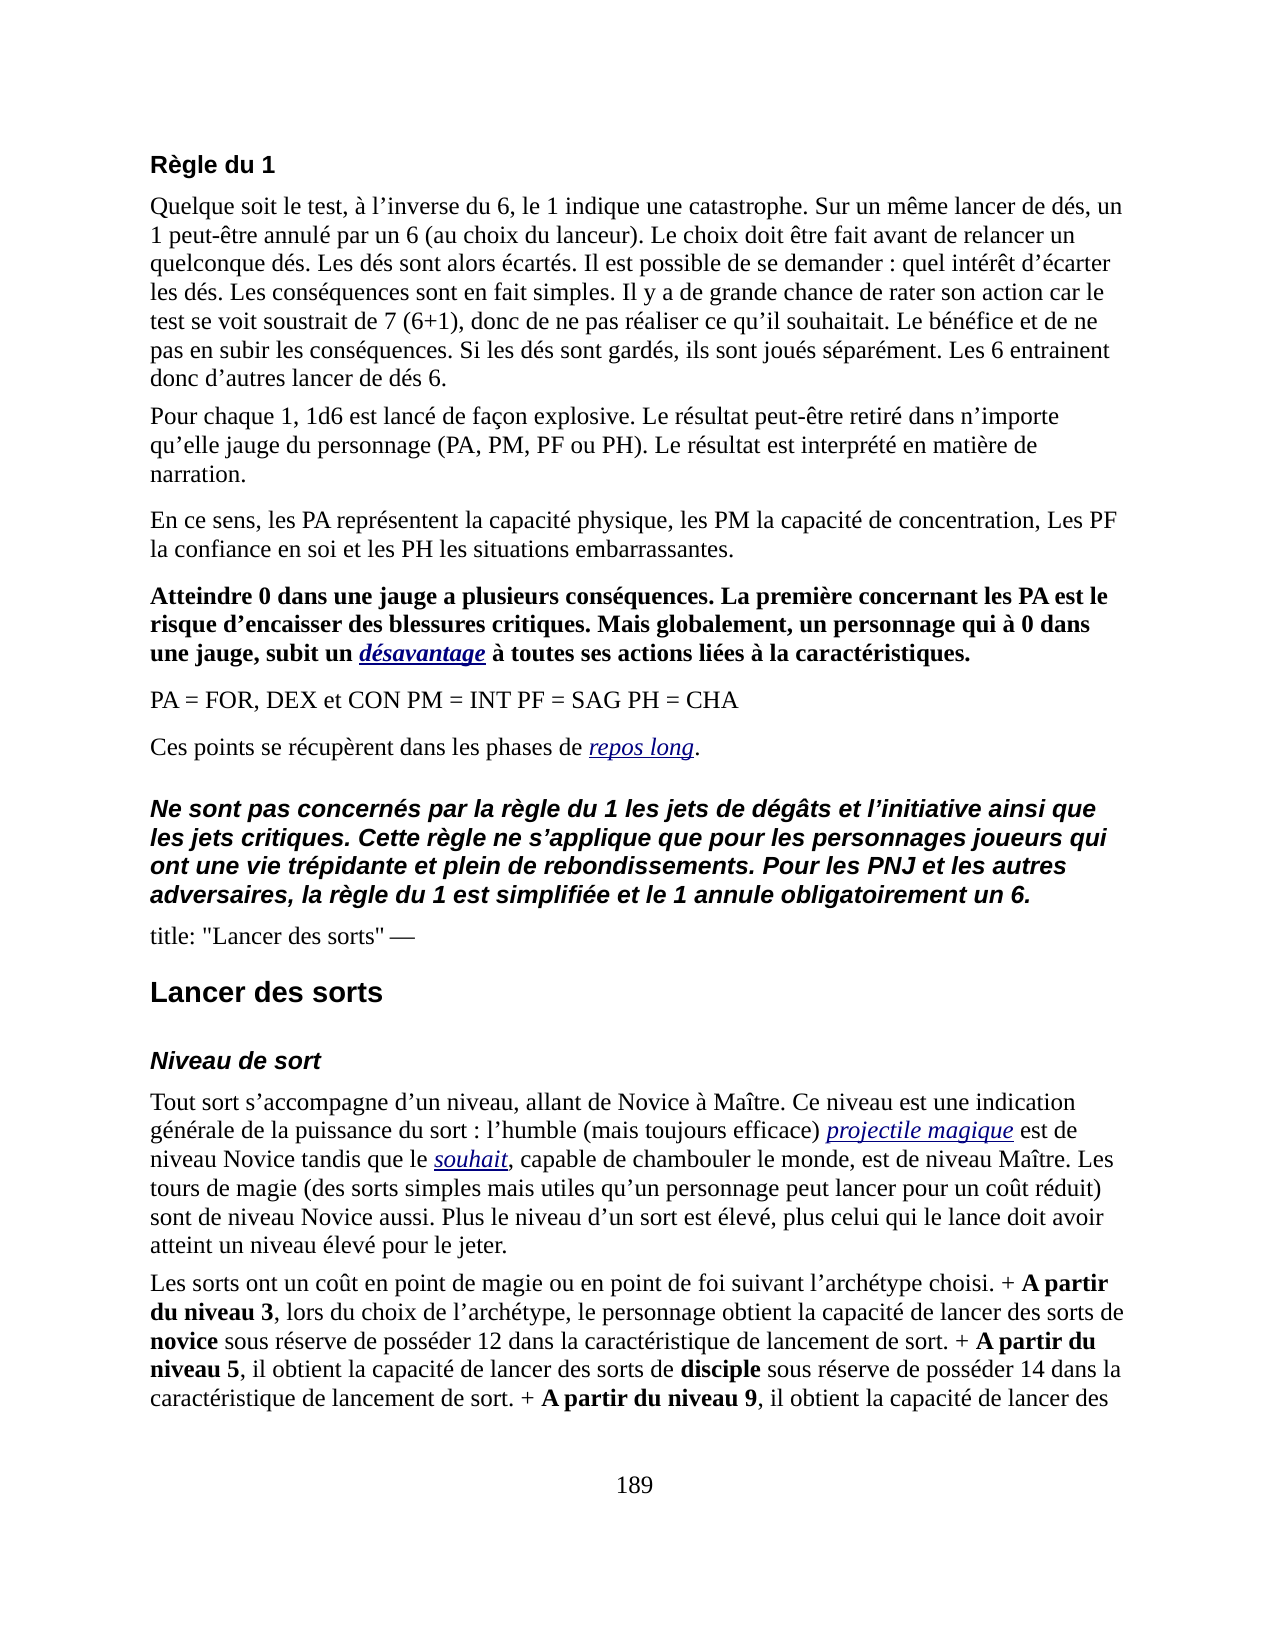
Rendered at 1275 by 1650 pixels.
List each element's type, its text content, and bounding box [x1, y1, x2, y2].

text PA = FOR, DEX et CON PM = INT PF = SAG PH = CHA [150, 685, 1125, 714]
text Pour chaque 1, 1d6 est lancé de façon explosive. Le résultat peut-être retiré dans n’importe qu’elle jauge du personnage (PA, PM, PF ou PH). Le résultat est interprété en matière de narration. [150, 401, 1125, 487]
text Quelque soit le test, à l’inverse du 6, le 1 indique une catastrophe. Sur un même lancer de dés, un 1 peut-être annulé par un 6 (au choix du lanceur). Le choix doit être fait avant de relancer un quelconque dés. Les dés sont alors écartés. Il est possible de se demander : quel intérêt d’écarter les dés. Les conséquences sont en fait simples. Il y a de grande chance de rater son action car le test se voit soustrait de 7 (6+1), donc de ne pas réaliser ce qu’il souhaitait. Le bénéfice et de ne pas en subir les conséquences. Si les dés sont gardés, ils sont joués séparément. Les 6 entrainent donc d’autres lancer de dés 6. [150, 191, 1125, 392]
text Les sorts ont un coût en point de magie ou en point de foi suivant l’archétype choisi. + A partir du niveau 3, lors du choix de l’archétype, le personnage obtient la capacité de lancer des sorts de novice sous réserve de posséder 12 dans la caractéristique de lancement de sort. + A partir du niveau 5, il obtient la capacité de lancer des sorts de disciple sous réserve de posséder 14 dans la caractéristique de lancement de sort. + A partir du niveau 9, il obtient la capacité de lancer des [150, 1268, 1125, 1412]
text Ces points se récupèrent dans les phases de repos long. [150, 732, 1125, 760]
text title: "Lancer des sorts" — [150, 921, 1125, 950]
text Tout sort s’accompagne d’un niveau, allant de Novice à Maître. Ce niveau est une indication générale de la puissance du sort : l’humble (mais toujours efficace) projectile magique est de niveau Novice tandis que le souhait, capable de chambouler le monde, est de niveau Maître. Les tours de magie (des sorts simples mais utiles qu’un personnage peut lancer pour un coût réduit) sont de niveau Novice aussi. Plus le niveau d’un sort est élevé, plus celui qui le lance doit avoir atteint un niveau élevé pour le jeter. [150, 1087, 1125, 1259]
text En ce sens, les PA représentent la capacité physique, les PM la capacité de concentration, Les PF la confiance en soi et les PH les situations embarrassantes. [150, 505, 1125, 563]
subtitle Lancer des sorts [150, 975, 1125, 1008]
subtitle Règle du 1 [150, 150, 1125, 178]
subtitle Ne sont pas concernés par la règle du 1 les jets de dégâts et l’initiative ainsi que les jets critiques. Cette règle ne s’applique que pour les personnages joueurs qui ont une vie trépidante et plein de rebondissements. Pour les PNJ et les autres adversaires, la règle du 1 est simplifiée et le 1 annule obligatoirement un 6. [150, 794, 1125, 908]
text Atteindre 0 dans une jauge a plusieurs conséquences. La première concernant les PA est le risque d’encaisser des blessures critiques. Mais globalement, un personnage qui à 0 dans une jauge, subit un désavantage à toutes ses actions liées à la caractéristiques. [150, 581, 1125, 667]
subtitle Niveau de sort [150, 1046, 1125, 1074]
